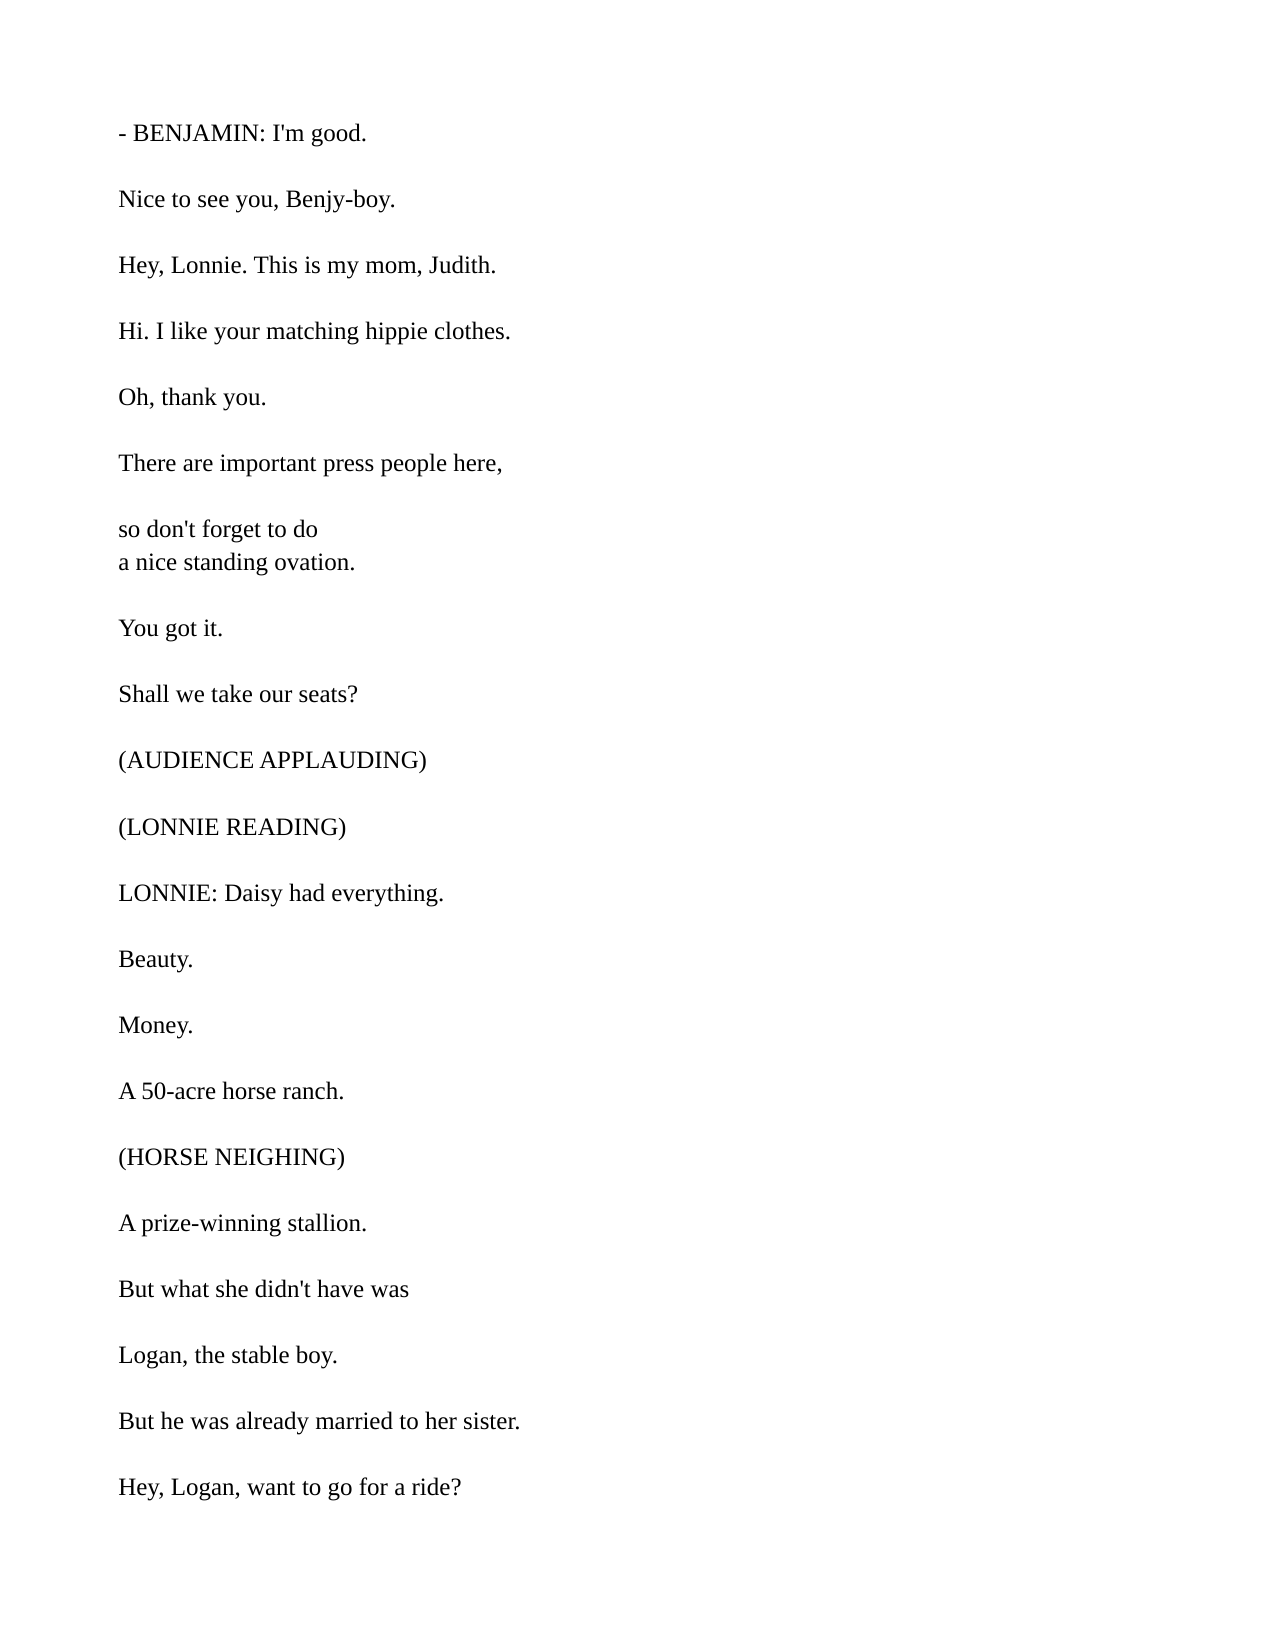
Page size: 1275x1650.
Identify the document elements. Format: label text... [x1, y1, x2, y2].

text - BENJAMIN: I'm good. Nice to see you, Benjy-boy. Hey, Lonnie. This is my mom, Judith. Hi. I like your matching hippie clothes. Oh, thank you. There are important press people here, so don't forget to do a nice standing ovation. You got it. Shall we take our seats? (AUDIENCE APPLAUDING) (LONNIE READING) LONNIE: Daisy had everything. Beauty. Money. A 50-acre horse ranch. (HORSE NEIGHING) A prize-winning stallion. But what she didn't have was Logan, the stable boy. But he was already married to her sister. Hey, Logan, want to go for a ride? [118, 118, 1157, 1501]
